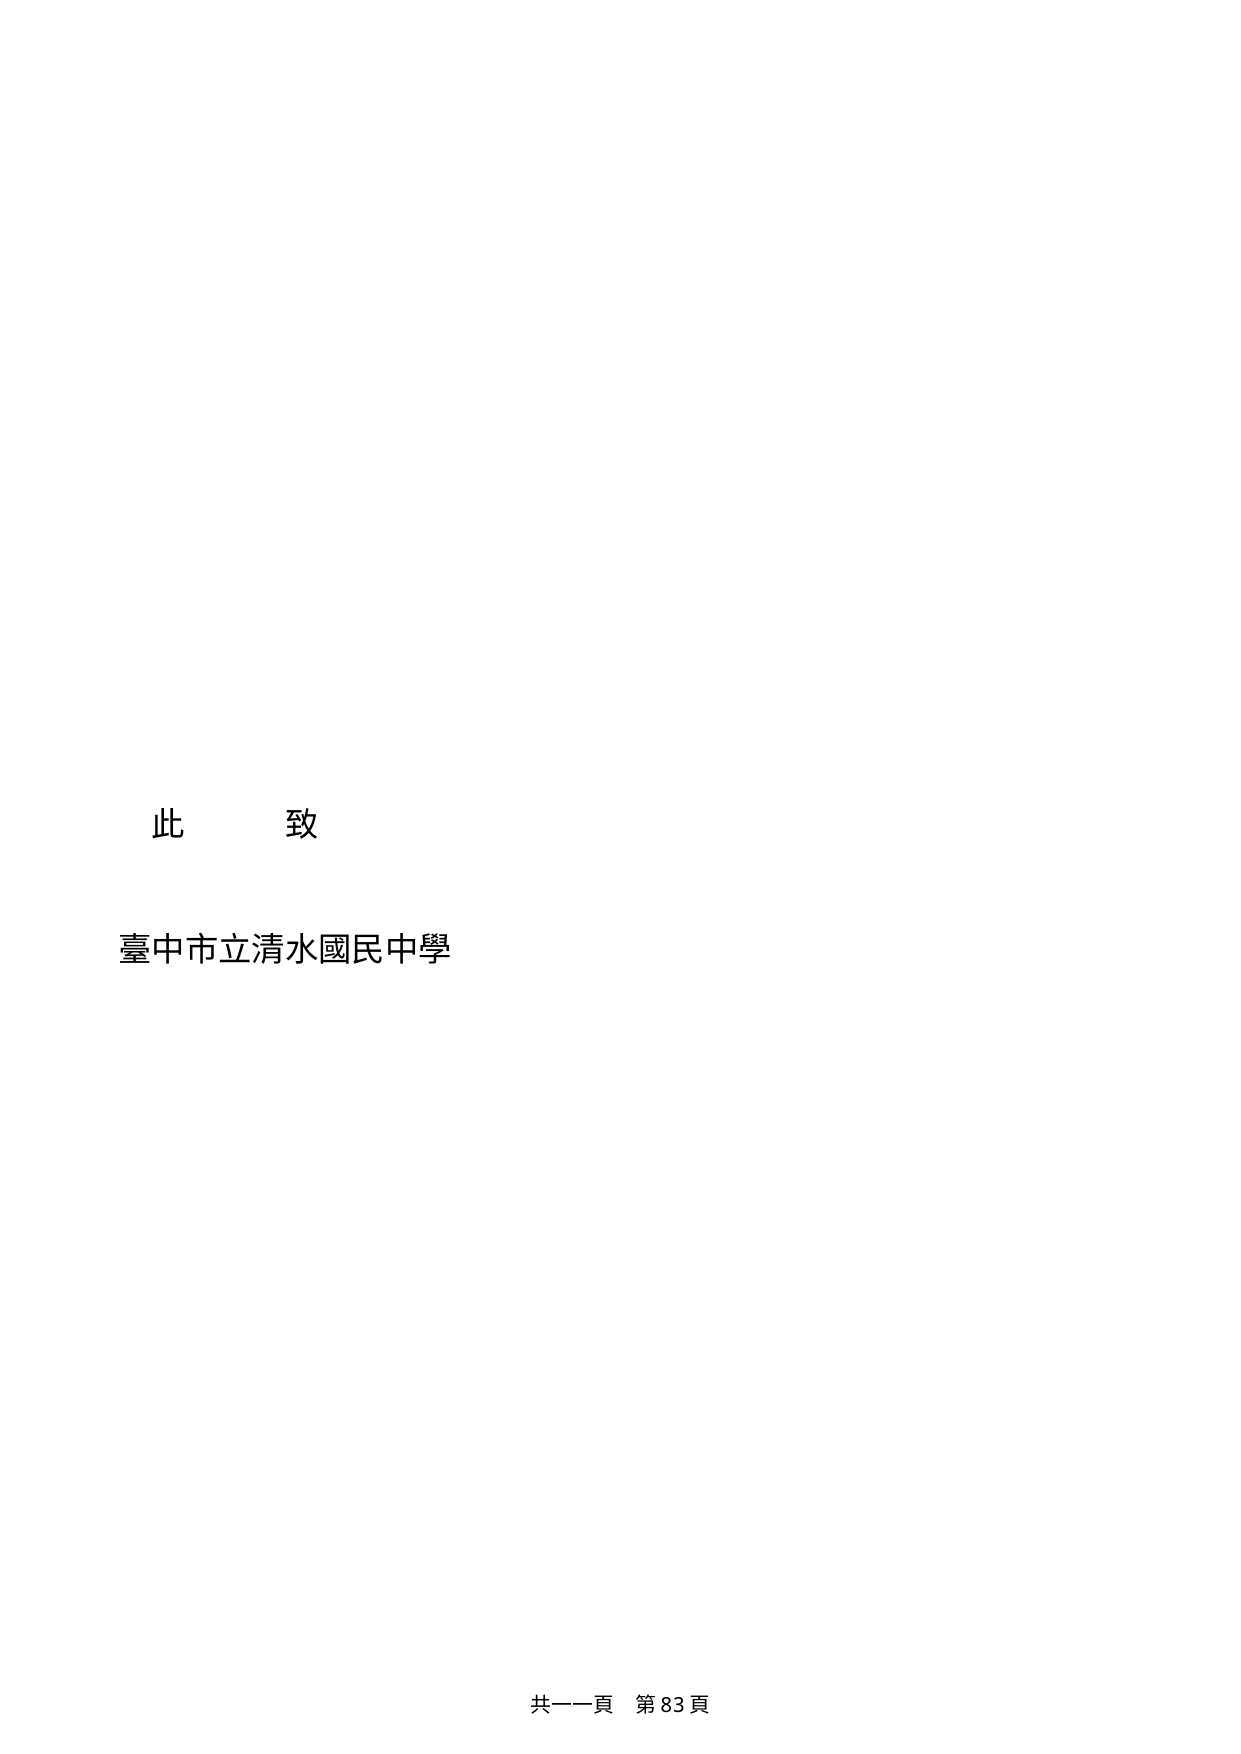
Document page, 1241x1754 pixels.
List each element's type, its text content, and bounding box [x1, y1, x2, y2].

text 臺中市立清水國民中學 [118, 905, 1122, 967]
text 此 致 [118, 780, 1122, 842]
